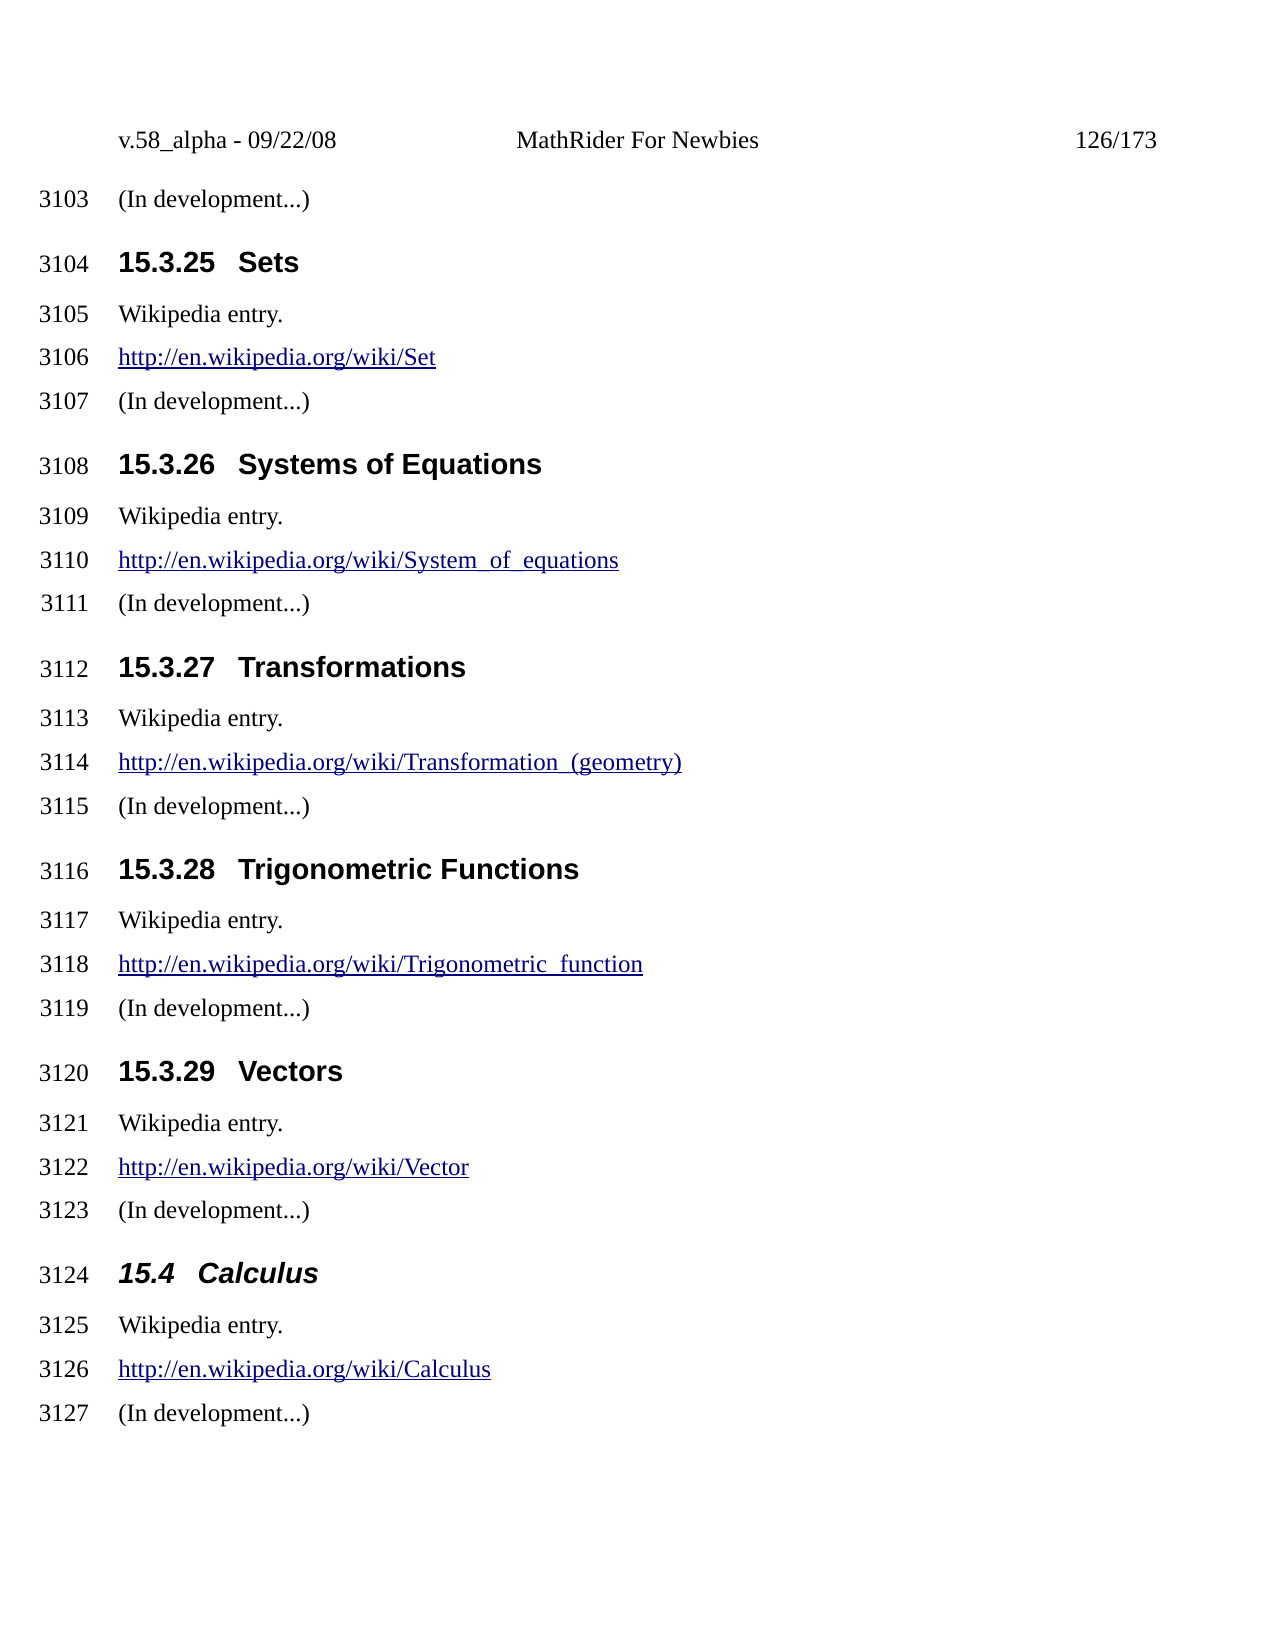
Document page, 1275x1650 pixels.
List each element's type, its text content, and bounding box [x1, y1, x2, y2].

text http://en.wikipedia.org/wiki/Transformation_(geometry) [118, 747, 1157, 776]
subtitle Trigonometric Functions [118, 852, 1157, 886]
text Wikipedia entry. [118, 906, 1157, 934]
subtitle Calculus [118, 1257, 1157, 1290]
text Wikipedia entry. [118, 1108, 1157, 1137]
text Wikipedia entry. [118, 1310, 1157, 1339]
text http://en.wikipedia.org/wiki/Set [118, 342, 1157, 371]
text http://en.wikipedia.org/wiki/Trigonometric_function [118, 949, 1157, 978]
text http://en.wikipedia.org/wiki/Calculus [118, 1354, 1157, 1383]
text (In development...) [118, 184, 1157, 213]
text http://en.wikipedia.org/wiki/System_of_equations [118, 545, 1157, 573]
text (In development...) [118, 386, 1157, 415]
text http://en.wikipedia.org/wiki/Vector [118, 1152, 1157, 1180]
subtitle Systems of Equations [118, 447, 1157, 481]
subtitle Sets [118, 245, 1157, 279]
text Wikipedia entry. [118, 501, 1157, 530]
text (In development...) [118, 993, 1157, 1022]
subtitle Transformations [118, 650, 1157, 683]
text (In development...) [118, 791, 1157, 819]
text (In development...) [118, 1398, 1157, 1426]
text Wikipedia entry. [118, 703, 1157, 732]
text (In development...) [118, 588, 1157, 617]
subtitle Vectors [118, 1054, 1157, 1088]
text Wikipedia entry. [118, 299, 1157, 327]
text (In development...) [118, 1195, 1157, 1224]
